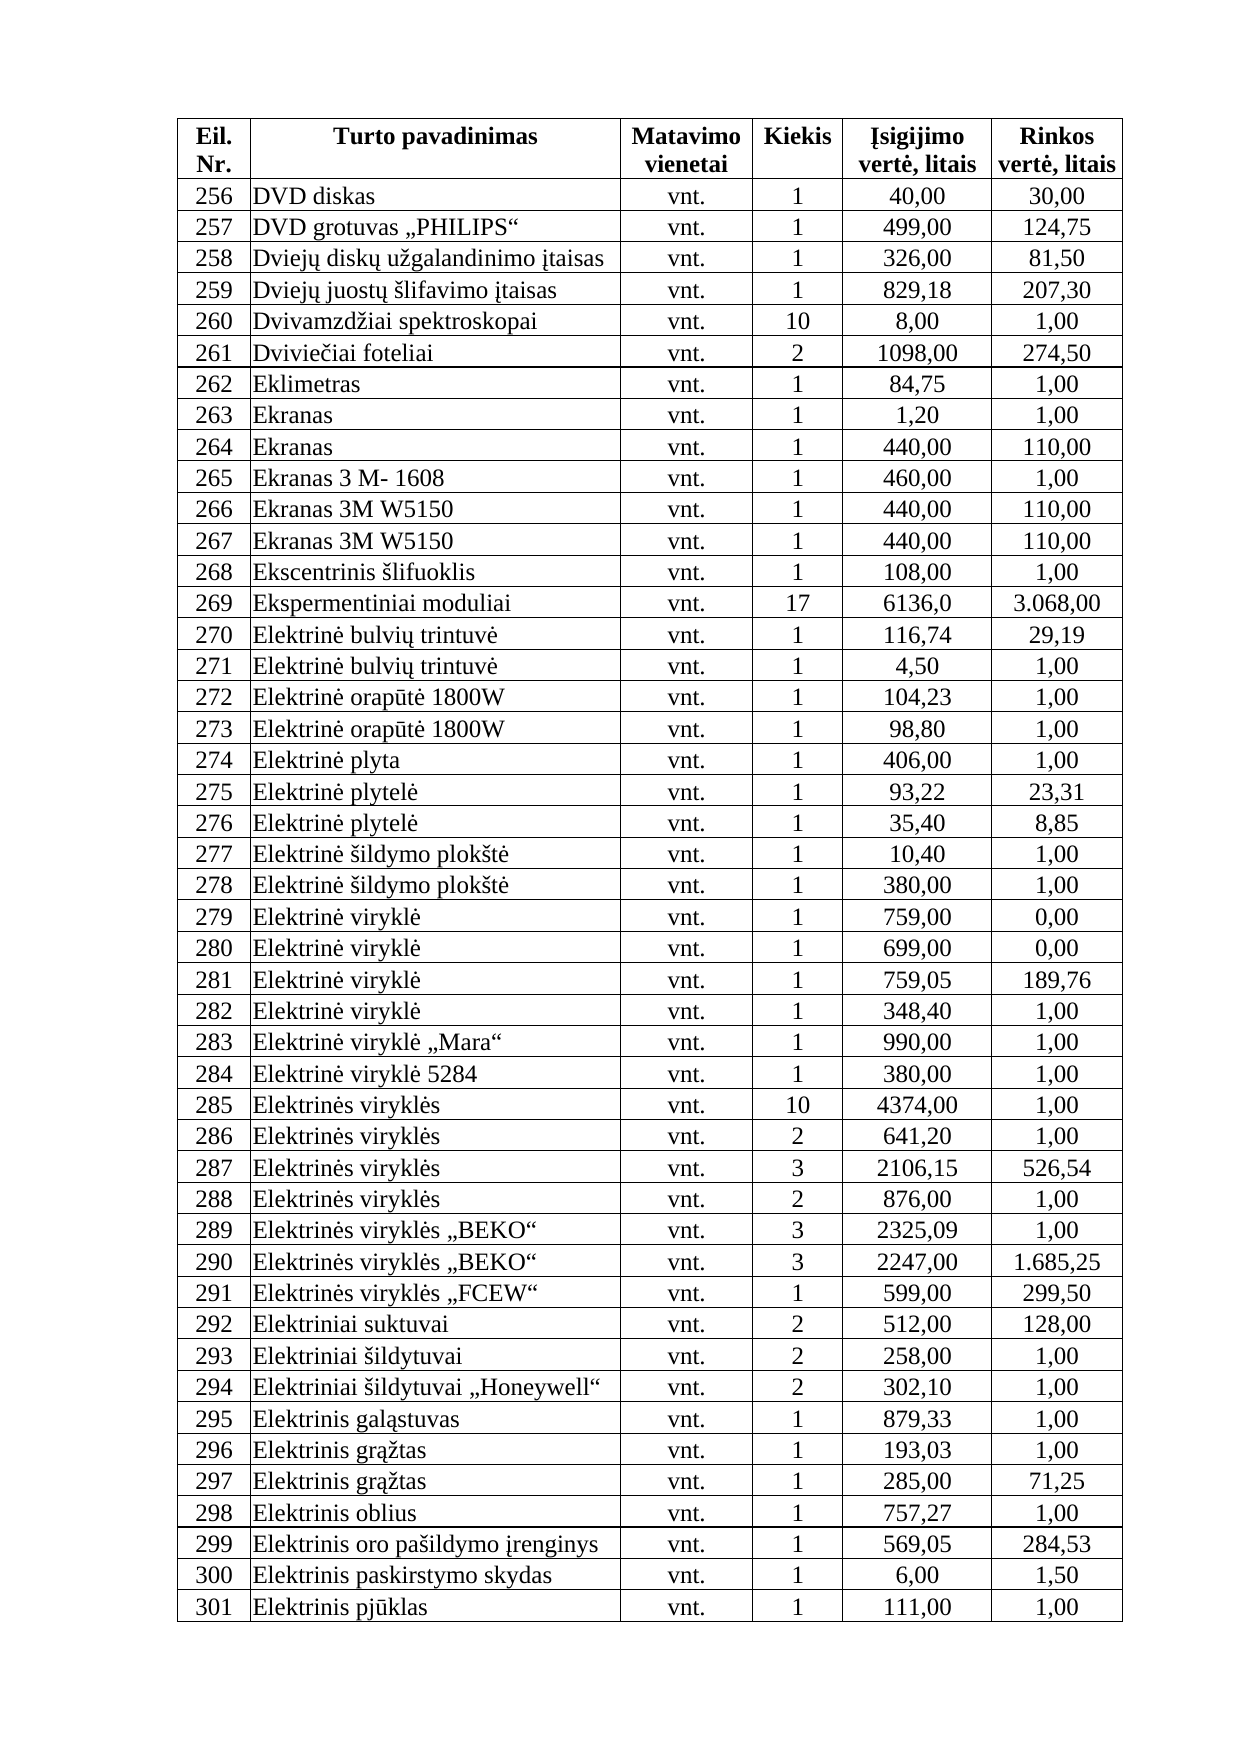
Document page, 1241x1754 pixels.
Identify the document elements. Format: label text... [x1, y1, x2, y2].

table_cell Elektrinės viryklės „FCEW“ [251, 1277, 620, 1307]
table_cell vnt. [621, 775, 752, 805]
table_cell 1 [753, 1559, 842, 1589]
table_cell DVD grotuvas „PHILIPS“ [251, 211, 620, 241]
table_cell vnt. [621, 618, 752, 648]
table_cell 280 [178, 932, 250, 962]
table_cell 1 [753, 744, 842, 774]
table_cell vnt. [621, 1496, 752, 1526]
table_cell 10,40 [843, 838, 991, 868]
table_cell 1,00 [992, 1120, 1122, 1150]
table_cell vnt. [621, 1590, 752, 1621]
table_cell 23,31 [992, 775, 1122, 805]
table_cell 1,00 [992, 1026, 1122, 1056]
table_cell 1,00 [992, 1402, 1122, 1432]
table_cell vnt. [621, 995, 752, 1025]
table_cell 1098,00 [843, 336, 991, 366]
table_cell vnt. [621, 1371, 752, 1401]
table_cell 1,00 [992, 305, 1122, 335]
table_cell 2 [753, 1120, 842, 1150]
table_cell Elektrinė orapūtė 1800W [251, 681, 620, 711]
table_cell Elektrinė šildymo plokštė [251, 838, 620, 868]
table_cell 110,00 [992, 430, 1122, 460]
table_cell 278 [178, 869, 250, 899]
table_cell 2 [753, 1339, 842, 1370]
table_cell vnt. [621, 1434, 752, 1464]
table_cell 269 [178, 587, 250, 617]
table_cell Elektrinis oblius [251, 1496, 620, 1526]
table_cell 1,00 [992, 1089, 1122, 1119]
table_cell vnt. [621, 336, 752, 366]
table_cell 295 [178, 1402, 250, 1432]
table_header Turto pavadinimas [251, 119, 620, 178]
table_cell 293 [178, 1339, 250, 1370]
table_cell Dviejų diskų užgalandinimo įtaisas [251, 242, 620, 272]
table_cell 8,00 [843, 305, 991, 335]
table_cell 128,00 [992, 1308, 1122, 1338]
table_cell Ekranas 3M W5150 [251, 493, 620, 523]
table_cell 0,00 [992, 900, 1122, 931]
table_cell vnt. [621, 242, 752, 272]
table_cell Elektrinė bulvių trintuvė [251, 650, 620, 680]
table_cell 326,00 [843, 242, 991, 272]
table_cell 1,00 [992, 1183, 1122, 1213]
table_cell Elektrinis grąžtas [251, 1465, 620, 1495]
table_cell Ekranas [251, 399, 620, 429]
table_cell vnt. [621, 587, 752, 617]
table_cell 1 [753, 618, 842, 648]
table_cell 71,25 [992, 1465, 1122, 1495]
table_cell 380,00 [843, 869, 991, 899]
table_cell 1 [753, 179, 842, 209]
table_cell 526,54 [992, 1151, 1122, 1182]
table_cell 193,03 [843, 1434, 991, 1464]
table_cell 1,00 [992, 995, 1122, 1025]
table_cell 302,10 [843, 1371, 991, 1401]
table_cell 6136,0 [843, 587, 991, 617]
table_cell vnt. [621, 1089, 752, 1119]
table_cell 1 [753, 806, 842, 837]
table_cell Elektriniai šildytuvai „Honeywell“ [251, 1371, 620, 1401]
table_cell 6,00 [843, 1559, 991, 1589]
table_cell vnt. [621, 1277, 752, 1307]
table_cell vnt. [621, 712, 752, 743]
table_header Matavimo vienetai [621, 119, 752, 178]
table_cell 296 [178, 1434, 250, 1464]
table_cell 98,80 [843, 712, 991, 743]
table_cell 1 [753, 1496, 842, 1526]
table_cell 348,40 [843, 995, 991, 1025]
table_cell 440,00 [843, 493, 991, 523]
table_cell 1 [753, 430, 842, 460]
table_cell 258 [178, 242, 250, 272]
table_cell vnt. [621, 1308, 752, 1338]
table_cell 289 [178, 1214, 250, 1244]
table_cell Elektrinė orapūtė 1800W [251, 712, 620, 743]
table_cell 263 [178, 399, 250, 429]
table_cell 569,05 [843, 1528, 991, 1558]
table_cell 274,50 [992, 336, 1122, 366]
table_cell 0,00 [992, 932, 1122, 962]
table_cell 440,00 [843, 524, 991, 554]
table_cell Elektrinė bulvių trintuvė [251, 618, 620, 648]
table_cell vnt. [621, 1245, 752, 1276]
table_cell 267 [178, 524, 250, 554]
table_cell vnt. [621, 806, 752, 837]
table_cell 279 [178, 900, 250, 931]
table_cell 270 [178, 618, 250, 648]
table_cell 124,75 [992, 211, 1122, 241]
table_header Įsigijimo vertė, litais [843, 119, 991, 178]
table_cell 110,00 [992, 493, 1122, 523]
table_cell 1 [753, 1434, 842, 1464]
table_cell 1,00 [992, 368, 1122, 398]
table_cell Elektrinis paskirstymo skydas [251, 1559, 620, 1589]
table_cell 93,22 [843, 775, 991, 805]
table_cell 1 [753, 461, 842, 492]
table_cell 1 [753, 1026, 842, 1056]
table_cell 1,00 [992, 744, 1122, 774]
table_cell Elektrinis oro pašildymo įrenginys [251, 1528, 620, 1558]
table_cell 273 [178, 712, 250, 743]
table_cell 292 [178, 1308, 250, 1338]
table_cell 829,18 [843, 273, 991, 304]
table_cell 260 [178, 305, 250, 335]
table_cell 1 [753, 869, 842, 899]
table_cell 440,00 [843, 430, 991, 460]
table_cell vnt. [621, 1465, 752, 1495]
table_cell 84,75 [843, 368, 991, 398]
table_cell 35,40 [843, 806, 991, 837]
table_cell vnt. [621, 1559, 752, 1589]
table_cell 10 [753, 305, 842, 335]
table_cell vnt. [621, 493, 752, 523]
table_cell 299,50 [992, 1277, 1122, 1307]
table_cell 264 [178, 430, 250, 460]
table_cell 275 [178, 775, 250, 805]
table_cell DVD diskas [251, 179, 620, 209]
table_cell Elektrinė plytelė [251, 806, 620, 837]
table_cell 757,27 [843, 1496, 991, 1526]
table_cell 1 [753, 775, 842, 805]
table_cell 284,53 [992, 1528, 1122, 1558]
table_cell 1 [753, 368, 842, 398]
table_cell Elektrinė plyta [251, 744, 620, 774]
table_cell 81,50 [992, 242, 1122, 272]
table_cell Elektriniai suktuvai [251, 1308, 620, 1338]
table_cell vnt. [621, 399, 752, 429]
table_cell Elektrinės viryklės [251, 1151, 620, 1182]
table_cell 298 [178, 1496, 250, 1526]
table_cell 2325,09 [843, 1214, 991, 1244]
table_cell 3 [753, 1214, 842, 1244]
table_header Kiekis [753, 119, 842, 178]
table_cell 1 [753, 556, 842, 586]
table_cell 290 [178, 1245, 250, 1276]
table_cell Elektrinė viryklė [251, 995, 620, 1025]
table_cell 286 [178, 1120, 250, 1150]
table_cell vnt. [621, 556, 752, 586]
table_cell 300 [178, 1559, 250, 1589]
table_cell 301 [178, 1590, 250, 1621]
table_cell 272 [178, 681, 250, 711]
table_cell 1,00 [992, 1496, 1122, 1526]
table_cell 1 [753, 995, 842, 1025]
table_cell 1 [753, 1528, 842, 1558]
table_cell vnt. [621, 461, 752, 492]
table_cell 1 [753, 900, 842, 931]
table_cell 1,00 [992, 1057, 1122, 1087]
table_cell 256 [178, 179, 250, 209]
table_cell 285,00 [843, 1465, 991, 1495]
table_cell vnt. [621, 305, 752, 335]
table_cell 406,00 [843, 744, 991, 774]
table_cell 1,00 [992, 1214, 1122, 1244]
table_cell 274 [178, 744, 250, 774]
table_cell 281 [178, 963, 250, 993]
table_cell Elektrinis grąžtas [251, 1434, 620, 1464]
table_cell 1 [753, 1590, 842, 1621]
table_cell vnt. [621, 838, 752, 868]
table_cell Ekscentrinis šlifuoklis [251, 556, 620, 586]
table_cell 4,50 [843, 650, 991, 680]
table_cell 1 [753, 712, 842, 743]
table_cell 1,00 [992, 869, 1122, 899]
table_cell 1 [753, 650, 842, 680]
table_cell Eklimetras [251, 368, 620, 398]
table_cell 1,20 [843, 399, 991, 429]
table_cell 1 [753, 493, 842, 523]
table_cell 277 [178, 838, 250, 868]
table_cell Elektrinės viryklės [251, 1183, 620, 1213]
table_cell 3 [753, 1151, 842, 1182]
table_cell Ekranas [251, 430, 620, 460]
table_cell 1 [753, 524, 842, 554]
table_cell 2 [753, 1371, 842, 1401]
table_cell 1 [753, 963, 842, 993]
table_cell Elektriniai šildytuvai [251, 1339, 620, 1370]
table_cell 282 [178, 995, 250, 1025]
table_cell vnt. [621, 1057, 752, 1087]
table_cell 287 [178, 1151, 250, 1182]
table_cell 699,00 [843, 932, 991, 962]
table_cell 189,76 [992, 963, 1122, 993]
table_cell 116,74 [843, 618, 991, 648]
table_cell 1,50 [992, 1559, 1122, 1589]
table_cell 2247,00 [843, 1245, 991, 1276]
table_cell vnt. [621, 1026, 752, 1056]
table_cell Elektrinė viryklė „Mara“ [251, 1026, 620, 1056]
table_cell 1 [753, 211, 842, 241]
table_cell 1,00 [992, 1371, 1122, 1401]
table_cell 2 [753, 1308, 842, 1338]
table_cell Elektrinė viryklė [251, 932, 620, 962]
table_cell vnt. [621, 430, 752, 460]
table_cell 1,00 [992, 556, 1122, 586]
table_cell Elektrinė plytelė [251, 775, 620, 805]
table_cell vnt. [621, 524, 752, 554]
table_cell 2 [753, 336, 842, 366]
table_cell 759,00 [843, 900, 991, 931]
table_cell 271 [178, 650, 250, 680]
table_cell 30,00 [992, 179, 1122, 209]
table_cell 460,00 [843, 461, 991, 492]
table_cell 1,00 [992, 1339, 1122, 1370]
table_cell vnt. [621, 744, 752, 774]
table_cell 299 [178, 1528, 250, 1558]
table_cell 1,00 [992, 712, 1122, 743]
table_cell Ekranas 3 M- 1608 [251, 461, 620, 492]
table_cell Dviejų juostų šlifavimo įtaisas [251, 273, 620, 304]
table_cell 8,85 [992, 806, 1122, 837]
table_cell 1,00 [992, 838, 1122, 868]
table_cell 1 [753, 932, 842, 962]
table_cell 1,00 [992, 650, 1122, 680]
table_cell 284 [178, 1057, 250, 1087]
table_cell 283 [178, 1026, 250, 1056]
table_cell 1.685,25 [992, 1245, 1122, 1276]
table_cell vnt. [621, 211, 752, 241]
table_cell 17 [753, 587, 842, 617]
table_cell 104,23 [843, 681, 991, 711]
table_cell vnt. [621, 273, 752, 304]
table_cell vnt. [621, 1339, 752, 1370]
table_cell 990,00 [843, 1026, 991, 1056]
table_cell 40,00 [843, 179, 991, 209]
table_cell 285 [178, 1089, 250, 1119]
table_cell Elektrinės viryklės [251, 1089, 620, 1119]
table_cell 759,05 [843, 963, 991, 993]
table_cell 1 [753, 1057, 842, 1087]
table_cell 879,33 [843, 1402, 991, 1432]
table_cell 268 [178, 556, 250, 586]
table_cell 499,00 [843, 211, 991, 241]
table_cell vnt. [621, 1528, 752, 1558]
table_cell 259 [178, 273, 250, 304]
table_cell 876,00 [843, 1183, 991, 1213]
table_cell 108,00 [843, 556, 991, 586]
table_header Eil. Nr. [178, 119, 250, 178]
table_cell 258,00 [843, 1339, 991, 1370]
table_cell 262 [178, 368, 250, 398]
table_cell Dviviečiai foteliai [251, 336, 620, 366]
table_cell vnt. [621, 869, 752, 899]
table_cell 257 [178, 211, 250, 241]
table_cell Elektrinė viryklė [251, 963, 620, 993]
table_cell 3.068,00 [992, 587, 1122, 617]
table_cell 380,00 [843, 1057, 991, 1087]
table_cell 110,00 [992, 524, 1122, 554]
table_cell Elektrinis galąstuvas [251, 1402, 620, 1432]
table_cell Ekranas 3M W5150 [251, 524, 620, 554]
table_cell 1,00 [992, 681, 1122, 711]
table_cell vnt. [621, 368, 752, 398]
table_cell 297 [178, 1465, 250, 1495]
table_cell vnt. [621, 963, 752, 993]
table_cell vnt. [621, 1151, 752, 1182]
table_cell vnt. [621, 932, 752, 962]
table_cell Elektrinė viryklė 5284 [251, 1057, 620, 1087]
table_cell vnt. [621, 179, 752, 209]
table_cell 276 [178, 806, 250, 837]
table_cell 2106,15 [843, 1151, 991, 1182]
table_cell 641,20 [843, 1120, 991, 1150]
table_cell 512,00 [843, 1308, 991, 1338]
table_cell vnt. [621, 1402, 752, 1432]
table_cell Elektrinės viryklės „BEKO“ [251, 1245, 620, 1276]
table_cell 1 [753, 242, 842, 272]
table_cell 1 [753, 1402, 842, 1432]
table_cell vnt. [621, 1214, 752, 1244]
table_header Rinkos vertė, litais [992, 119, 1122, 178]
table_cell 266 [178, 493, 250, 523]
table_cell Elektrinės viryklės [251, 1120, 620, 1150]
table_cell 1,00 [992, 399, 1122, 429]
table_cell 294 [178, 1371, 250, 1401]
table_cell 1,00 [992, 1434, 1122, 1464]
table_cell Dvivamzdžiai spektroskopai [251, 305, 620, 335]
table_cell vnt. [621, 1183, 752, 1213]
table_cell 1 [753, 273, 842, 304]
table_cell Ekspermentiniai moduliai [251, 587, 620, 617]
table_cell 1 [753, 838, 842, 868]
table_cell vnt. [621, 1120, 752, 1150]
table_cell 207,30 [992, 273, 1122, 304]
table_cell vnt. [621, 900, 752, 931]
table_cell 1 [753, 1277, 842, 1307]
table_cell 1 [753, 399, 842, 429]
table_cell 261 [178, 336, 250, 366]
table_cell vnt. [621, 650, 752, 680]
table_cell 4374,00 [843, 1089, 991, 1119]
table_cell 265 [178, 461, 250, 492]
table_cell 1,00 [992, 1590, 1122, 1621]
table_cell Elektrinė viryklė [251, 900, 620, 931]
table_cell 3 [753, 1245, 842, 1276]
table_cell 288 [178, 1183, 250, 1213]
table_cell 111,00 [843, 1590, 991, 1621]
table_cell 291 [178, 1277, 250, 1307]
table_cell 1 [753, 681, 842, 711]
table_cell 1,00 [992, 461, 1122, 492]
table_cell Elektrinės viryklės „BEKO“ [251, 1214, 620, 1244]
table_cell 29,19 [992, 618, 1122, 648]
table_cell 10 [753, 1089, 842, 1119]
table_cell vnt. [621, 681, 752, 711]
table_cell Elektrinė šildymo plokštė [251, 869, 620, 899]
table_cell 2 [753, 1183, 842, 1213]
table_cell 1 [753, 1465, 842, 1495]
table_cell 599,00 [843, 1277, 991, 1307]
table_cell Elektrinis pjūklas [251, 1590, 620, 1621]
